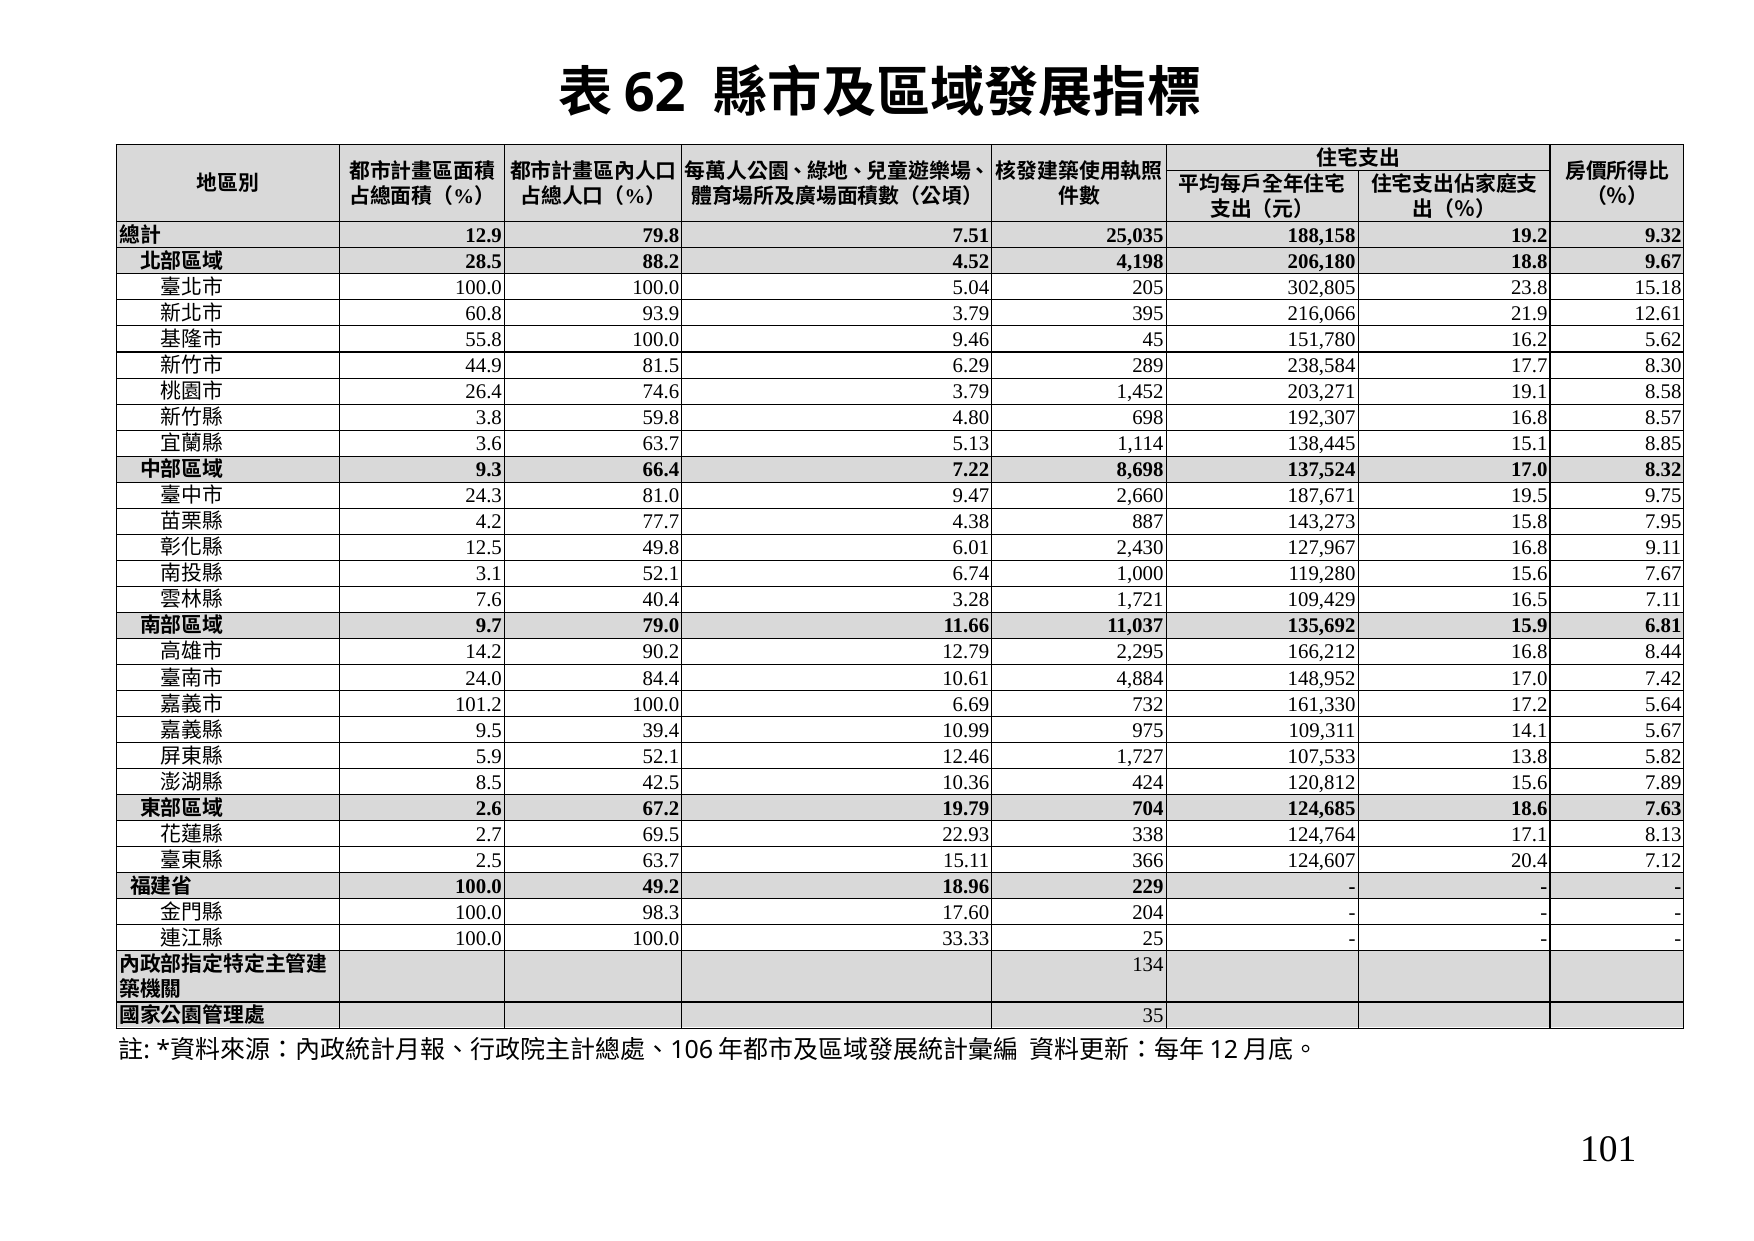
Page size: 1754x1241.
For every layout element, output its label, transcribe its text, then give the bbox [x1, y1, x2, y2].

table_cell 74.6 [505, 379, 681, 403]
table_cell 2,660 [992, 483, 1166, 508]
table_cell 內政部指定特定主管建築機關 [117, 951, 339, 1001]
table_cell 18.96 [682, 873, 991, 898]
table_cell 臺北市 [117, 274, 339, 299]
table_cell 124,607 [1167, 847, 1358, 872]
table_cell 40.4 [505, 587, 681, 612]
table_cell - [1551, 899, 1683, 924]
table_cell 宜蘭縣 [117, 431, 339, 456]
table_cell 148,952 [1167, 665, 1358, 690]
table_cell 12.61 [1551, 300, 1683, 325]
table_cell 366 [992, 847, 1166, 872]
table_cell 4.80 [682, 405, 991, 429]
table_cell 16.8 [1359, 639, 1549, 664]
table_cell 39.4 [505, 717, 681, 742]
table_cell 25 [992, 925, 1166, 950]
table_cell 66.4 [505, 457, 681, 482]
table_cell 8.13 [1551, 821, 1683, 846]
table_cell 5.9 [340, 743, 504, 768]
table_cell 13.8 [1359, 743, 1549, 768]
table_cell 109,429 [1167, 587, 1358, 612]
table_cell 12.46 [682, 743, 991, 768]
table_cell 2.5 [340, 847, 504, 872]
table_cell 6.01 [682, 535, 991, 560]
table_cell 高雄市 [117, 639, 339, 664]
table_cell [505, 1003, 681, 1027]
table_cell 連江縣 [117, 925, 339, 950]
table_cell 138,445 [1167, 431, 1358, 456]
table_cell 77.7 [505, 509, 681, 534]
table_cell 5.13 [682, 431, 991, 456]
table_cell 17.1 [1359, 821, 1549, 846]
table_cell 9.46 [682, 326, 991, 351]
table_cell 698 [992, 405, 1166, 429]
table_cell 229 [992, 873, 1166, 898]
table_cell 98.3 [505, 899, 681, 924]
table_cell 100.0 [340, 274, 504, 299]
table_cell 5.62 [1551, 326, 1683, 351]
table_cell [340, 951, 504, 1001]
table_cell 雲林縣 [117, 587, 339, 612]
table_cell 19.5 [1359, 483, 1549, 508]
table_cell 3.79 [682, 379, 991, 403]
table_cell 14.2 [340, 639, 504, 664]
table_cell 南部區域 [117, 613, 339, 638]
table_cell 16.2 [1359, 326, 1549, 351]
table_cell 7.6 [340, 587, 504, 612]
table_cell 17.2 [1359, 691, 1549, 716]
table_cell 120,812 [1167, 769, 1358, 794]
table_cell 28.5 [340, 248, 504, 273]
table_cell - [1359, 899, 1549, 924]
table_cell 188,158 [1167, 222, 1358, 247]
table_cell 100.0 [340, 925, 504, 950]
table_cell 216,066 [1167, 300, 1358, 325]
table_cell 134 [992, 951, 1166, 1001]
table_cell 8.58 [1551, 379, 1683, 403]
table_cell [1551, 1003, 1683, 1027]
table_cell 平均每戶全年住宅支出（元） [1167, 171, 1358, 221]
table_cell [1551, 951, 1683, 1001]
table_cell 9.7 [340, 613, 504, 638]
table_cell [1359, 1003, 1549, 1027]
table_cell 395 [992, 300, 1166, 325]
table_cell 100.0 [505, 326, 681, 351]
table_header 住宅支出 [1167, 145, 1549, 170]
table_cell 15.8 [1359, 509, 1549, 534]
table_cell 6.69 [682, 691, 991, 716]
table_cell 8.5 [340, 769, 504, 794]
table_cell 總計 [117, 222, 339, 247]
table_cell 3.6 [340, 431, 504, 456]
table_cell 166,212 [1167, 639, 1358, 664]
table_cell 35 [992, 1003, 1166, 1027]
table_cell 基隆市 [117, 326, 339, 351]
table_cell [505, 951, 681, 1001]
table_cell 9.67 [1551, 248, 1683, 273]
table_cell 187,671 [1167, 483, 1358, 508]
table_cell 42.5 [505, 769, 681, 794]
table_cell [682, 1003, 991, 1027]
table_cell 4.52 [682, 248, 991, 273]
table_cell 59.8 [505, 405, 681, 429]
table_cell 88.2 [505, 248, 681, 273]
table_cell 新北市 [117, 300, 339, 325]
table_cell 14.1 [1359, 717, 1549, 742]
table_cell 55.8 [340, 326, 504, 351]
table_cell 7.89 [1551, 769, 1683, 794]
table_cell 新竹市 [117, 353, 339, 377]
table_cell 16.5 [1359, 587, 1549, 612]
table_cell 1,114 [992, 431, 1166, 456]
table_cell 101.2 [340, 691, 504, 716]
table_cell 19.1 [1359, 379, 1549, 403]
table_cell - [1167, 873, 1358, 898]
table_cell 10.99 [682, 717, 991, 742]
table_cell 17.0 [1359, 665, 1549, 690]
table_cell 7.12 [1551, 847, 1683, 872]
table_cell 143,273 [1167, 509, 1358, 534]
table_cell 8.30 [1551, 353, 1683, 377]
table_cell 3.79 [682, 300, 991, 325]
table_cell [1167, 951, 1358, 1001]
table_cell 屏東縣 [117, 743, 339, 768]
table_cell 12.79 [682, 639, 991, 664]
table_cell 44.9 [340, 353, 504, 377]
table_cell 2.6 [340, 795, 504, 820]
table_cell [682, 951, 991, 1001]
table_header 都市計畫區面積占總面積（%） [340, 145, 504, 221]
table_cell 21.9 [1359, 300, 1549, 325]
table_cell 6.29 [682, 353, 991, 377]
table_cell 3.1 [340, 561, 504, 586]
table_cell 2,295 [992, 639, 1166, 664]
table_cell 81.0 [505, 483, 681, 508]
table_cell 15.18 [1551, 274, 1683, 299]
table_cell 10.61 [682, 665, 991, 690]
table_cell 南投縣 [117, 561, 339, 586]
table_cell 17.60 [682, 899, 991, 924]
table_cell 22.93 [682, 821, 991, 846]
table_cell 彰化縣 [117, 535, 339, 560]
table_cell 49.2 [505, 873, 681, 898]
table_cell 15.6 [1359, 769, 1549, 794]
table_cell 79.0 [505, 613, 681, 638]
table_cell 中部區域 [117, 457, 339, 482]
table_cell 24.0 [340, 665, 504, 690]
table_cell 7.51 [682, 222, 991, 247]
table_cell 東部區域 [117, 795, 339, 820]
table_cell - [1167, 925, 1358, 950]
table_header 地區別 [117, 145, 339, 221]
table_cell 206,180 [1167, 248, 1358, 273]
table_cell 5.04 [682, 274, 991, 299]
table_cell 90.2 [505, 639, 681, 664]
table_cell 2.7 [340, 821, 504, 846]
table_cell 302,805 [1167, 274, 1358, 299]
table_cell 11.66 [682, 613, 991, 638]
table_cell 5.64 [1551, 691, 1683, 716]
table_cell - [1551, 873, 1683, 898]
table_cell 1,727 [992, 743, 1166, 768]
table_cell 15.9 [1359, 613, 1549, 638]
table_cell 住宅支出佔家庭支出（％） [1359, 171, 1549, 221]
table_cell 100.0 [340, 899, 504, 924]
table_cell 338 [992, 821, 1166, 846]
table_cell 5.67 [1551, 717, 1683, 742]
table_cell 60.8 [340, 300, 504, 325]
table_cell [1359, 951, 1549, 1001]
table_cell 137,524 [1167, 457, 1358, 482]
table_cell 69.5 [505, 821, 681, 846]
table_cell 84.4 [505, 665, 681, 690]
table_cell 北部區域 [117, 248, 339, 273]
table_cell 24.3 [340, 483, 504, 508]
table_cell 6.74 [682, 561, 991, 586]
table_cell 1,452 [992, 379, 1166, 403]
table_cell 93.9 [505, 300, 681, 325]
table_cell 1,721 [992, 587, 1166, 612]
table_cell 4.38 [682, 509, 991, 534]
table_cell 289 [992, 353, 1166, 377]
table_cell 192,307 [1167, 405, 1358, 429]
table_cell 161,330 [1167, 691, 1358, 716]
table_cell 203,271 [1167, 379, 1358, 403]
table_cell 975 [992, 717, 1166, 742]
table_cell 8.32 [1551, 457, 1683, 482]
table_cell 204 [992, 899, 1166, 924]
table_cell 2,430 [992, 535, 1166, 560]
table_cell 135,692 [1167, 613, 1358, 638]
table_cell 17.0 [1359, 457, 1549, 482]
table_cell 臺南市 [117, 665, 339, 690]
table_cell 10.36 [682, 769, 991, 794]
table_cell 9.32 [1551, 222, 1683, 247]
table_cell 15.11 [682, 847, 991, 872]
table_cell 15.1 [1359, 431, 1549, 456]
table_cell 100.0 [505, 274, 681, 299]
table_cell 100.0 [505, 691, 681, 716]
table_cell 100.0 [505, 925, 681, 950]
table_cell 25,035 [992, 222, 1166, 247]
table_cell 26.4 [340, 379, 504, 403]
table_cell 12.5 [340, 535, 504, 560]
table_cell 苗栗縣 [117, 509, 339, 534]
table_cell 81.5 [505, 353, 681, 377]
table_cell 9.47 [682, 483, 991, 508]
table_header 房價所得比（％） [1551, 145, 1683, 221]
table_cell 15.6 [1359, 561, 1549, 586]
table_header 每萬人公園、綠地、兒童遊樂場、體育場所及廣場面積數（公頃） [682, 145, 991, 221]
table_cell 9.75 [1551, 483, 1683, 508]
table_cell 79.8 [505, 222, 681, 247]
table_cell 花蓮縣 [117, 821, 339, 846]
table_cell 澎湖縣 [117, 769, 339, 794]
table_cell 205 [992, 274, 1166, 299]
table_cell 1,000 [992, 561, 1166, 586]
table_cell 49.8 [505, 535, 681, 560]
table_cell 國家公園管理處 [117, 1003, 339, 1027]
table_cell 12.9 [340, 222, 504, 247]
table_cell 107,533 [1167, 743, 1358, 768]
table_cell 嘉義縣 [117, 717, 339, 742]
table_cell 732 [992, 691, 1166, 716]
table_cell 109,311 [1167, 717, 1358, 742]
table_cell 63.7 [505, 847, 681, 872]
table_cell 福建省 [117, 873, 339, 898]
table_cell 151,780 [1167, 326, 1358, 351]
table_cell - [1359, 925, 1549, 950]
table_cell 4.2 [340, 509, 504, 534]
table_cell 19.79 [682, 795, 991, 820]
table_cell 新竹縣 [117, 405, 339, 429]
table_cell 6.81 [1551, 613, 1683, 638]
table_cell 3.8 [340, 405, 504, 429]
table_cell 8.57 [1551, 405, 1683, 429]
table_cell 7.22 [682, 457, 991, 482]
table_cell 45 [992, 326, 1166, 351]
table_cell 7.63 [1551, 795, 1683, 820]
table_cell 7.67 [1551, 561, 1683, 586]
table_header 都市計畫區內人口占總人口（%） [505, 145, 681, 221]
table_cell 33.33 [682, 925, 991, 950]
table_cell 100.0 [340, 873, 504, 898]
table_cell 3.28 [682, 587, 991, 612]
table_cell - [1167, 899, 1358, 924]
table_cell 金門縣 [117, 899, 339, 924]
table_cell 19.2 [1359, 222, 1549, 247]
table_cell 20.4 [1359, 847, 1549, 872]
table_cell 238,584 [1167, 353, 1358, 377]
table_cell 11,037 [992, 613, 1166, 638]
table_header 核發建築使用執照件數 [992, 145, 1166, 221]
table_cell 17.7 [1359, 353, 1549, 377]
table_cell 嘉義市 [117, 691, 339, 716]
table_cell 704 [992, 795, 1166, 820]
table_cell 18.8 [1359, 248, 1549, 273]
table_cell 119,280 [1167, 561, 1358, 586]
table_cell 124,764 [1167, 821, 1358, 846]
table_cell 8,698 [992, 457, 1166, 482]
table_cell 18.6 [1359, 795, 1549, 820]
table_cell 23.8 [1359, 274, 1549, 299]
table_cell 52.1 [505, 561, 681, 586]
table_cell 4,884 [992, 665, 1166, 690]
table_cell 8.44 [1551, 639, 1683, 664]
subtitle 表62 縣市及區域發展指標 [118, 32, 1636, 144]
table_cell 臺中市 [117, 483, 339, 508]
table_cell 127,967 [1167, 535, 1358, 560]
table_cell 52.1 [505, 743, 681, 768]
table_cell 16.8 [1359, 535, 1549, 560]
table_cell 7.95 [1551, 509, 1683, 534]
table_cell 桃園市 [117, 379, 339, 403]
table_cell - [1551, 925, 1683, 950]
table_cell [1167, 1003, 1358, 1027]
table_cell 7.11 [1551, 587, 1683, 612]
table_cell - [1359, 873, 1549, 898]
table_cell 4,198 [992, 248, 1166, 273]
table_cell 5.82 [1551, 743, 1683, 768]
table_cell 7.42 [1551, 665, 1683, 690]
table_cell 63.7 [505, 431, 681, 456]
text 註: *資料來源：內政統計月報、行政院主計總處、106年都市及區域發展統計彙編 資料更新：每年12月底。 [118, 1029, 1636, 1066]
table_cell 16.8 [1359, 405, 1549, 429]
table_cell 9.11 [1551, 535, 1683, 560]
table_cell 67.2 [505, 795, 681, 820]
table_cell 臺東縣 [117, 847, 339, 872]
table_cell 124,685 [1167, 795, 1358, 820]
table_cell 424 [992, 769, 1166, 794]
table_cell 887 [992, 509, 1166, 534]
table_cell 9.3 [340, 457, 504, 482]
table_cell [340, 1003, 504, 1027]
table_cell 9.5 [340, 717, 504, 742]
table_cell 8.85 [1551, 431, 1683, 456]
